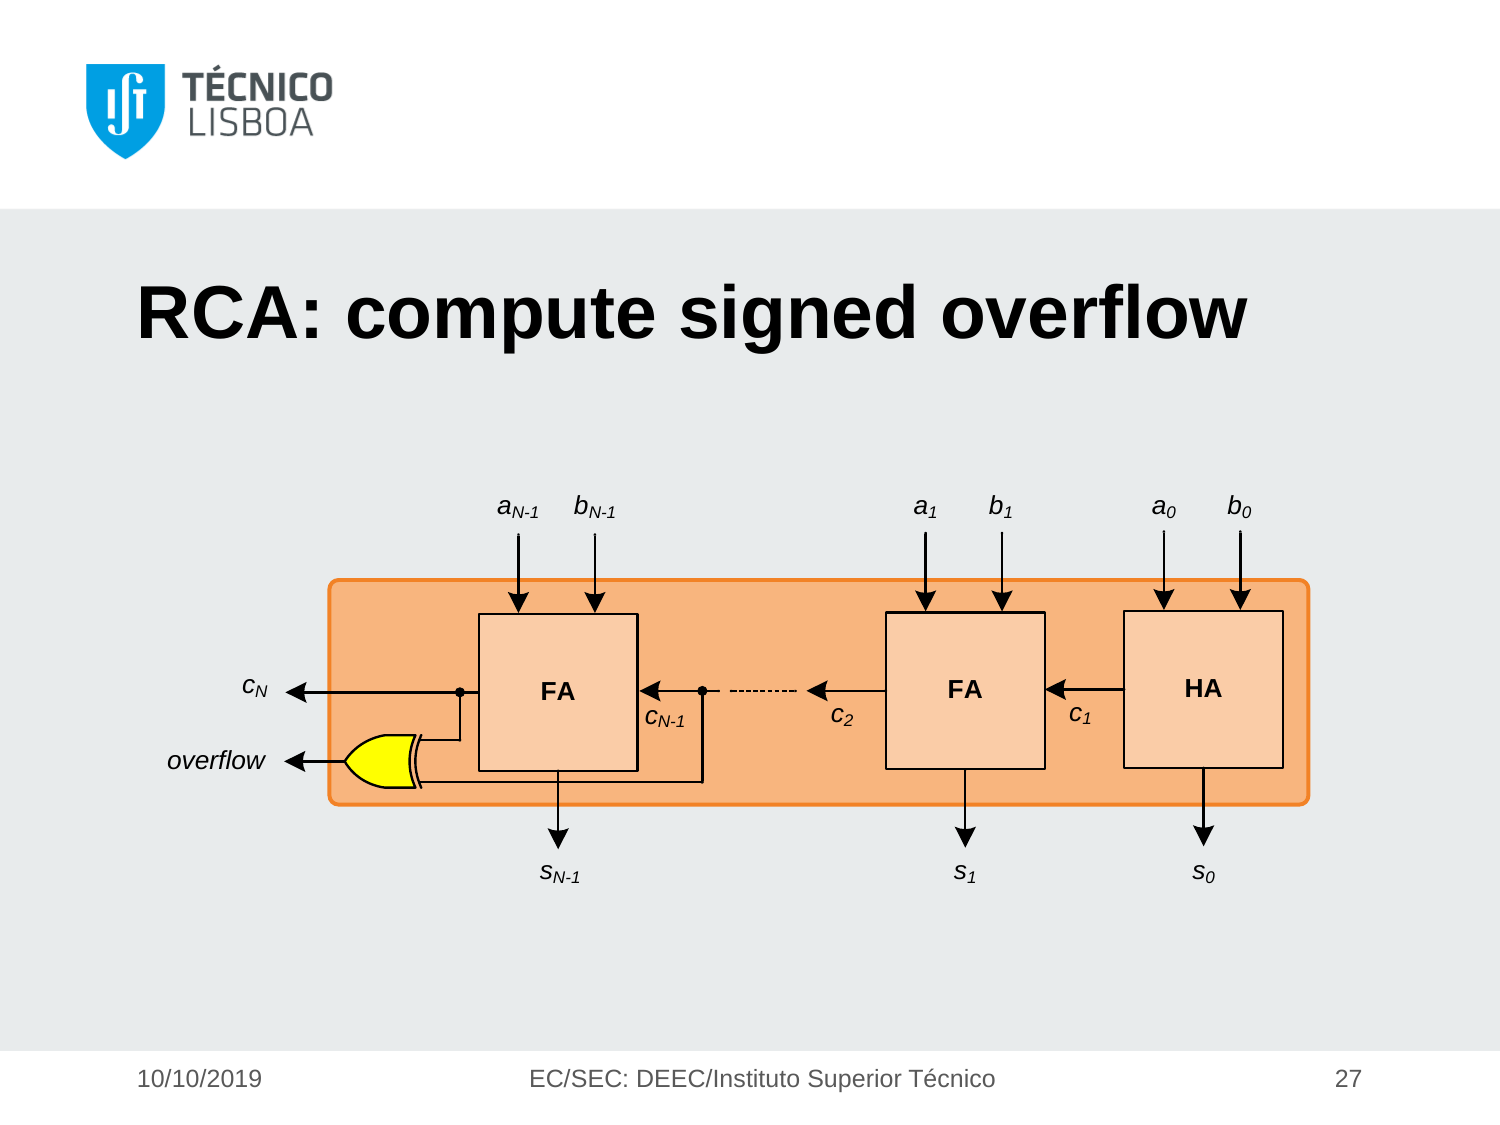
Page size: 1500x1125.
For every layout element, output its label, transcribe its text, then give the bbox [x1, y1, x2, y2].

title RCA: compute signed overflow [121, 237, 1378, 381]
footer EC/SEC: DEEC/Instituto Superior Técnico [512, 1052, 1021, 1103]
slide_number [1077, 1052, 1378, 1103]
slide_number 10/10/2019 [121, 1052, 425, 1103]
picture [0, 0, 1500, 1125]
